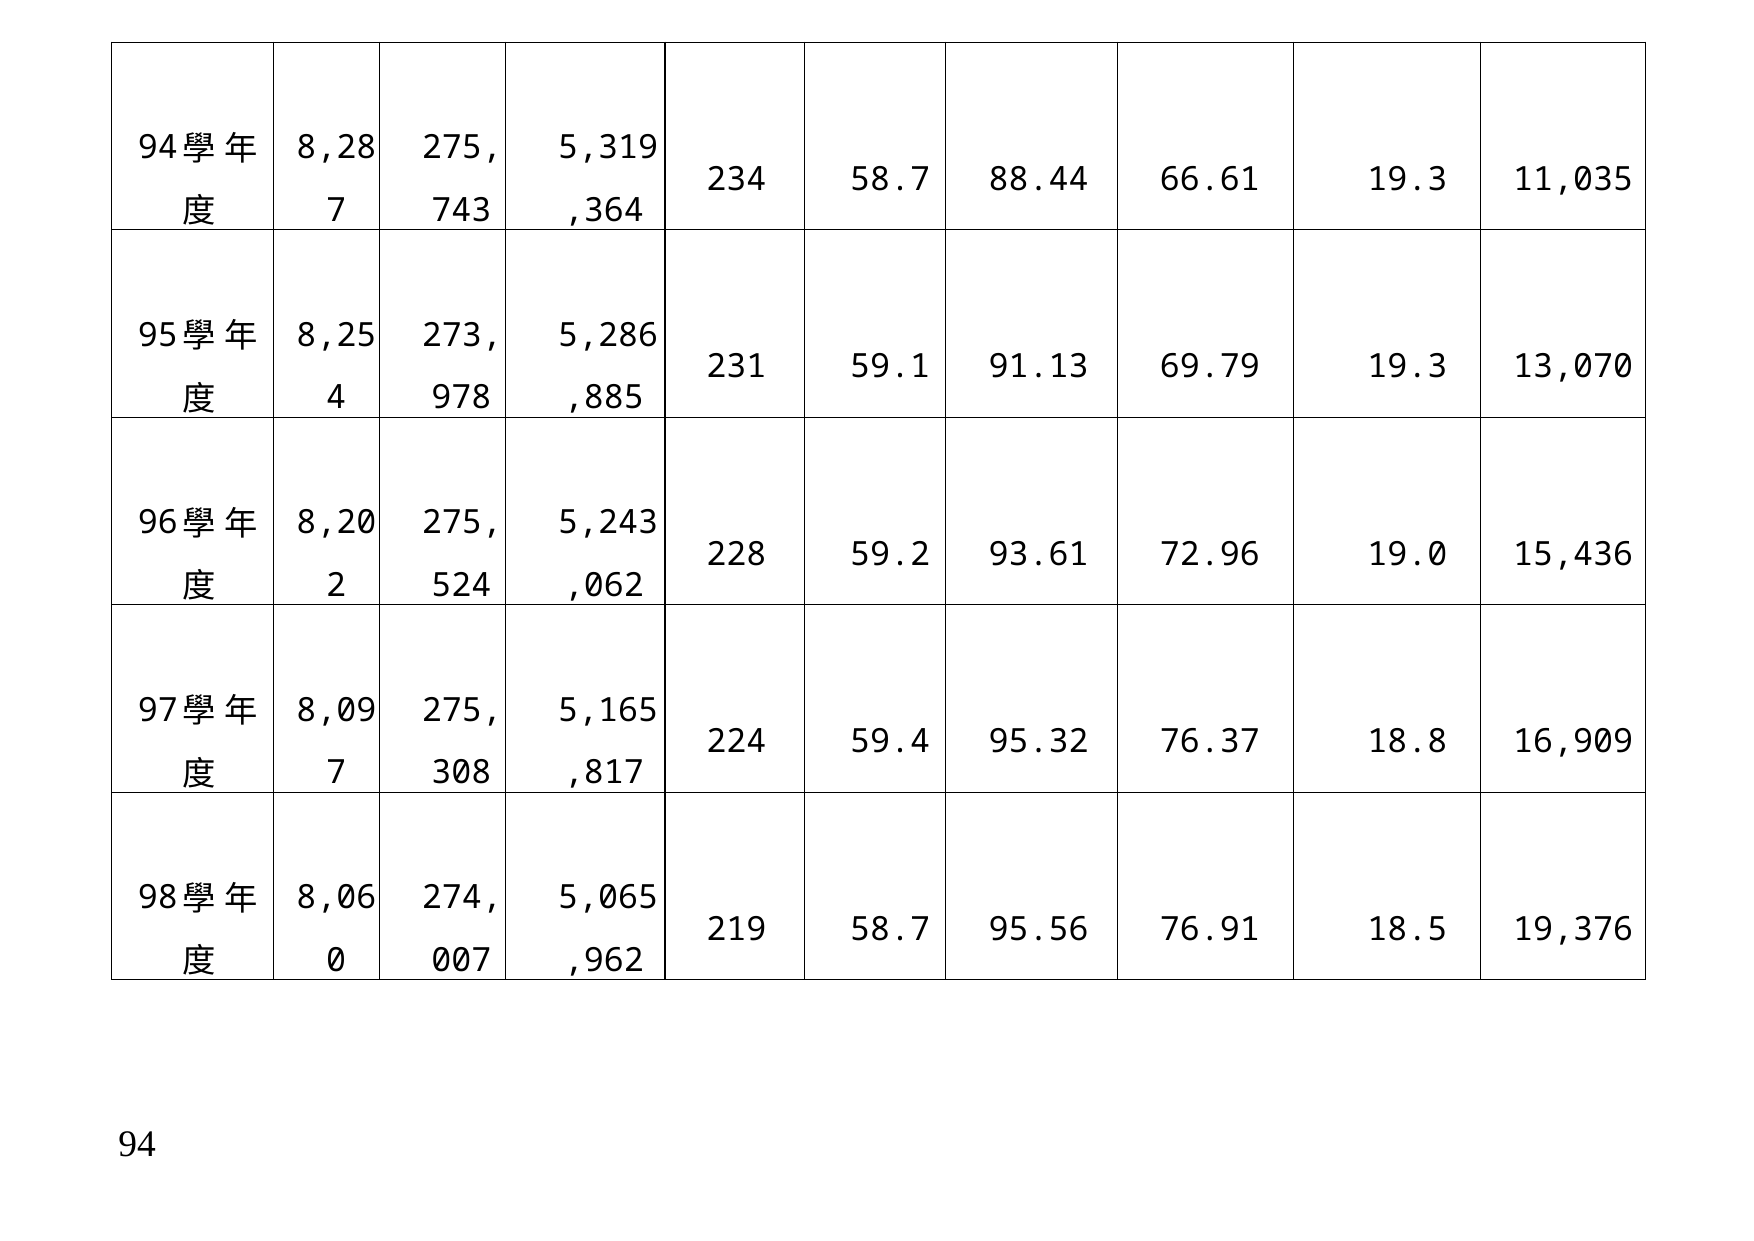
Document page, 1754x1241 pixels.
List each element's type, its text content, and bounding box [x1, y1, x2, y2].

table_cell 59.4 [805, 605, 945, 792]
table_cell 96學年度 [112, 418, 273, 604]
table_cell 8,287 [274, 43, 379, 229]
table_cell 19.0 [1294, 418, 1480, 604]
table_cell 224 [666, 605, 804, 792]
table_cell 58.7 [805, 43, 945, 229]
table_cell 58.7 [805, 793, 945, 979]
table_cell 94學年度 [112, 43, 273, 229]
table_cell 11,035 [1481, 43, 1645, 229]
table_cell 19,376 [1481, 793, 1645, 979]
table_cell 95.56 [946, 793, 1117, 979]
table_cell 5,286,885 [506, 230, 664, 417]
table_cell 275,308 [380, 605, 505, 792]
table_cell 66.61 [1118, 43, 1293, 229]
table_cell 231 [666, 230, 804, 417]
table_cell 228 [666, 418, 804, 604]
table_cell 19.3 [1294, 43, 1480, 229]
table_cell 5,319,364 [506, 43, 664, 229]
table_cell 219 [666, 793, 804, 979]
table_cell 19.3 [1294, 230, 1480, 417]
table_cell 16,909 [1481, 605, 1645, 792]
table_cell 8,060 [274, 793, 379, 979]
table_cell 8,254 [274, 230, 379, 417]
table_cell 8,097 [274, 605, 379, 792]
table_cell 97學年度 [112, 605, 273, 792]
table_cell 5,065,962 [506, 793, 664, 979]
table_cell 275,743 [380, 43, 505, 229]
table_cell 69.79 [1118, 230, 1293, 417]
table_cell 5,243,062 [506, 418, 664, 604]
table_cell 95.32 [946, 605, 1117, 792]
table_cell 8,202 [274, 418, 379, 604]
table_cell 18.8 [1294, 605, 1480, 792]
table_cell 76.91 [1118, 793, 1293, 979]
table_cell 275,524 [380, 418, 505, 604]
table_cell 234 [666, 43, 804, 229]
table_cell 72.96 [1118, 418, 1293, 604]
table_cell 13,070 [1481, 230, 1645, 417]
table_cell 273,978 [380, 230, 505, 417]
table_cell 59.2 [805, 418, 945, 604]
table_cell 59.1 [805, 230, 945, 417]
table_cell 5,165,817 [506, 605, 664, 792]
table_cell 95學年度 [112, 230, 273, 417]
table_cell 88.44 [946, 43, 1117, 229]
table_cell 93.61 [946, 418, 1117, 604]
table_cell 91.13 [946, 230, 1117, 417]
table_cell 274,007 [380, 793, 505, 979]
table_cell 18.5 [1294, 793, 1480, 979]
table_cell 15,436 [1481, 418, 1645, 604]
table_cell 98學年度 [112, 793, 273, 979]
table_cell 76.37 [1118, 605, 1293, 792]
